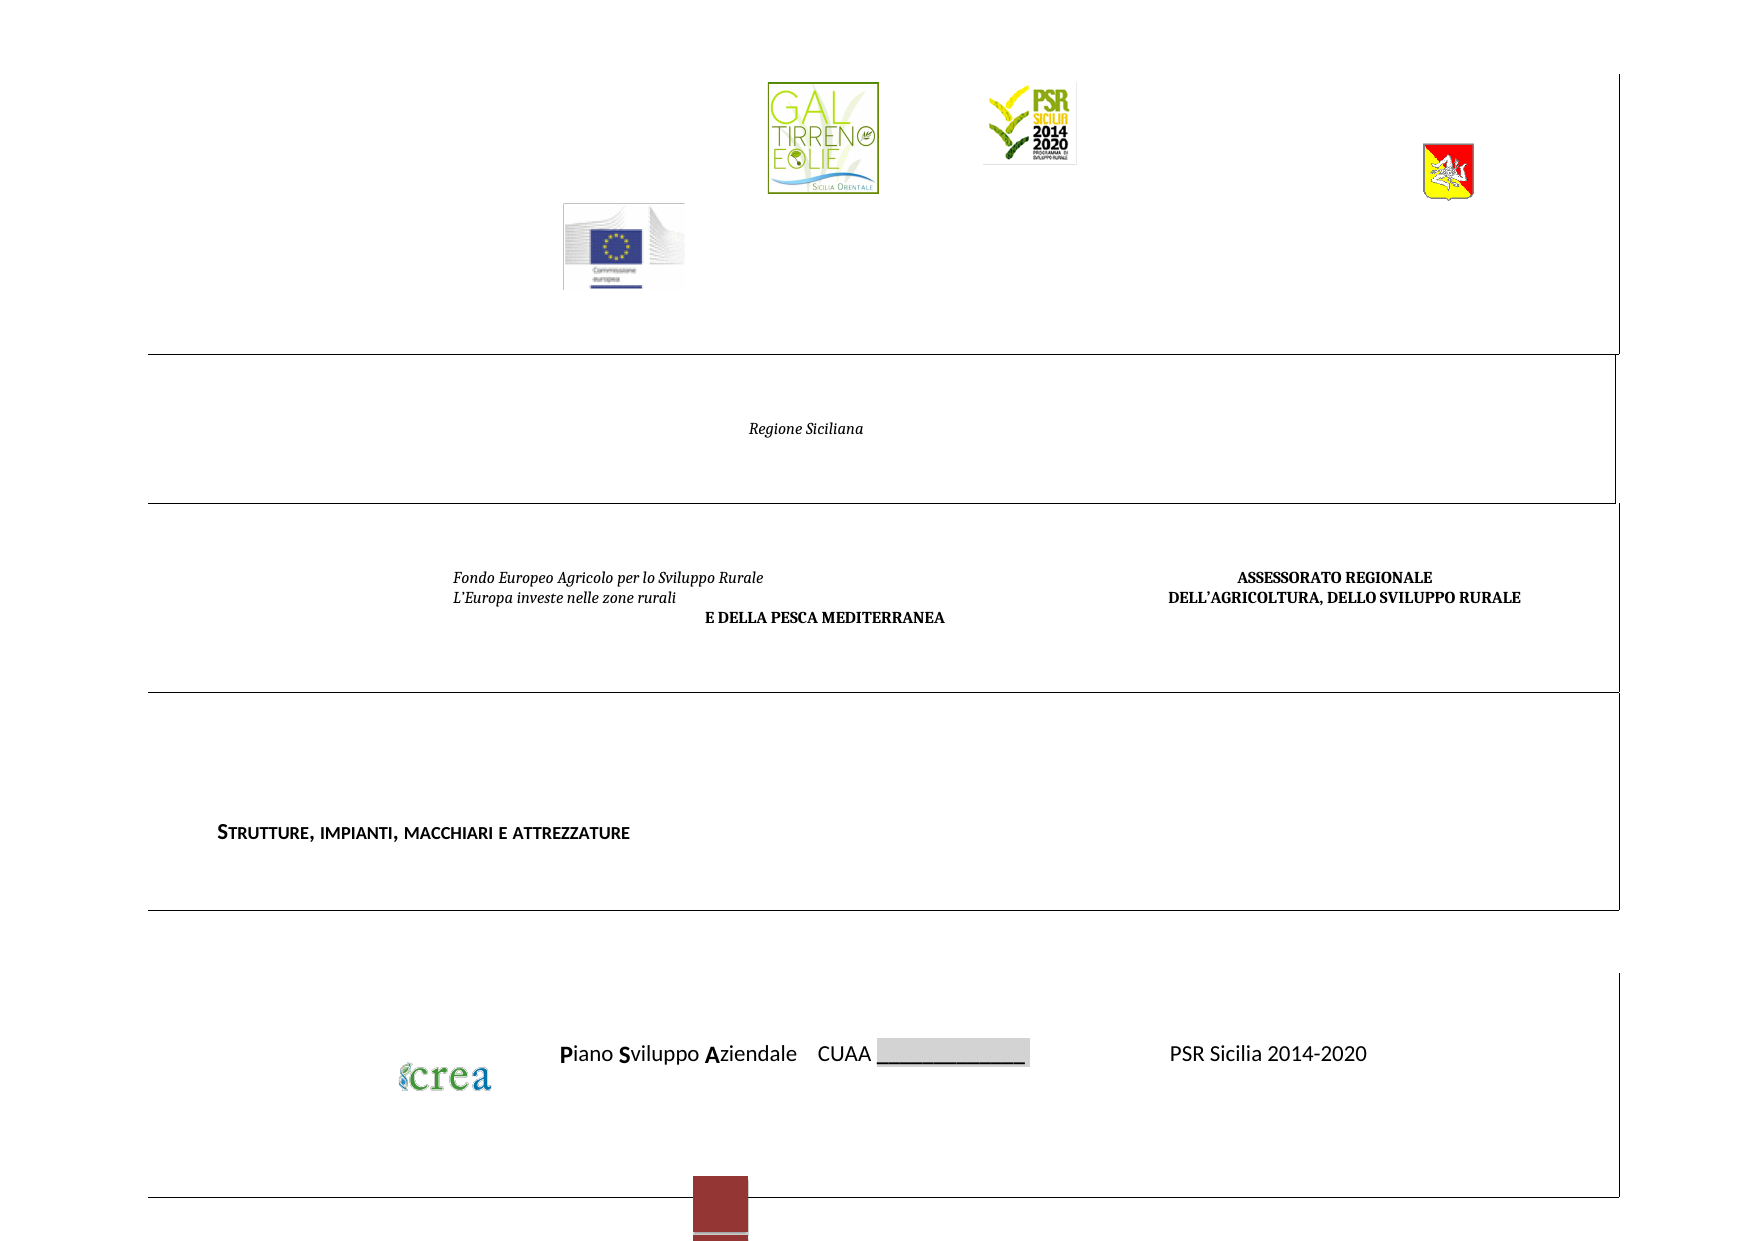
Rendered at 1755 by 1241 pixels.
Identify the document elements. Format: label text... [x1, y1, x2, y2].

subtitle Strutture, impianti, macchiari e attrezzature [147, 816, 1619, 910]
